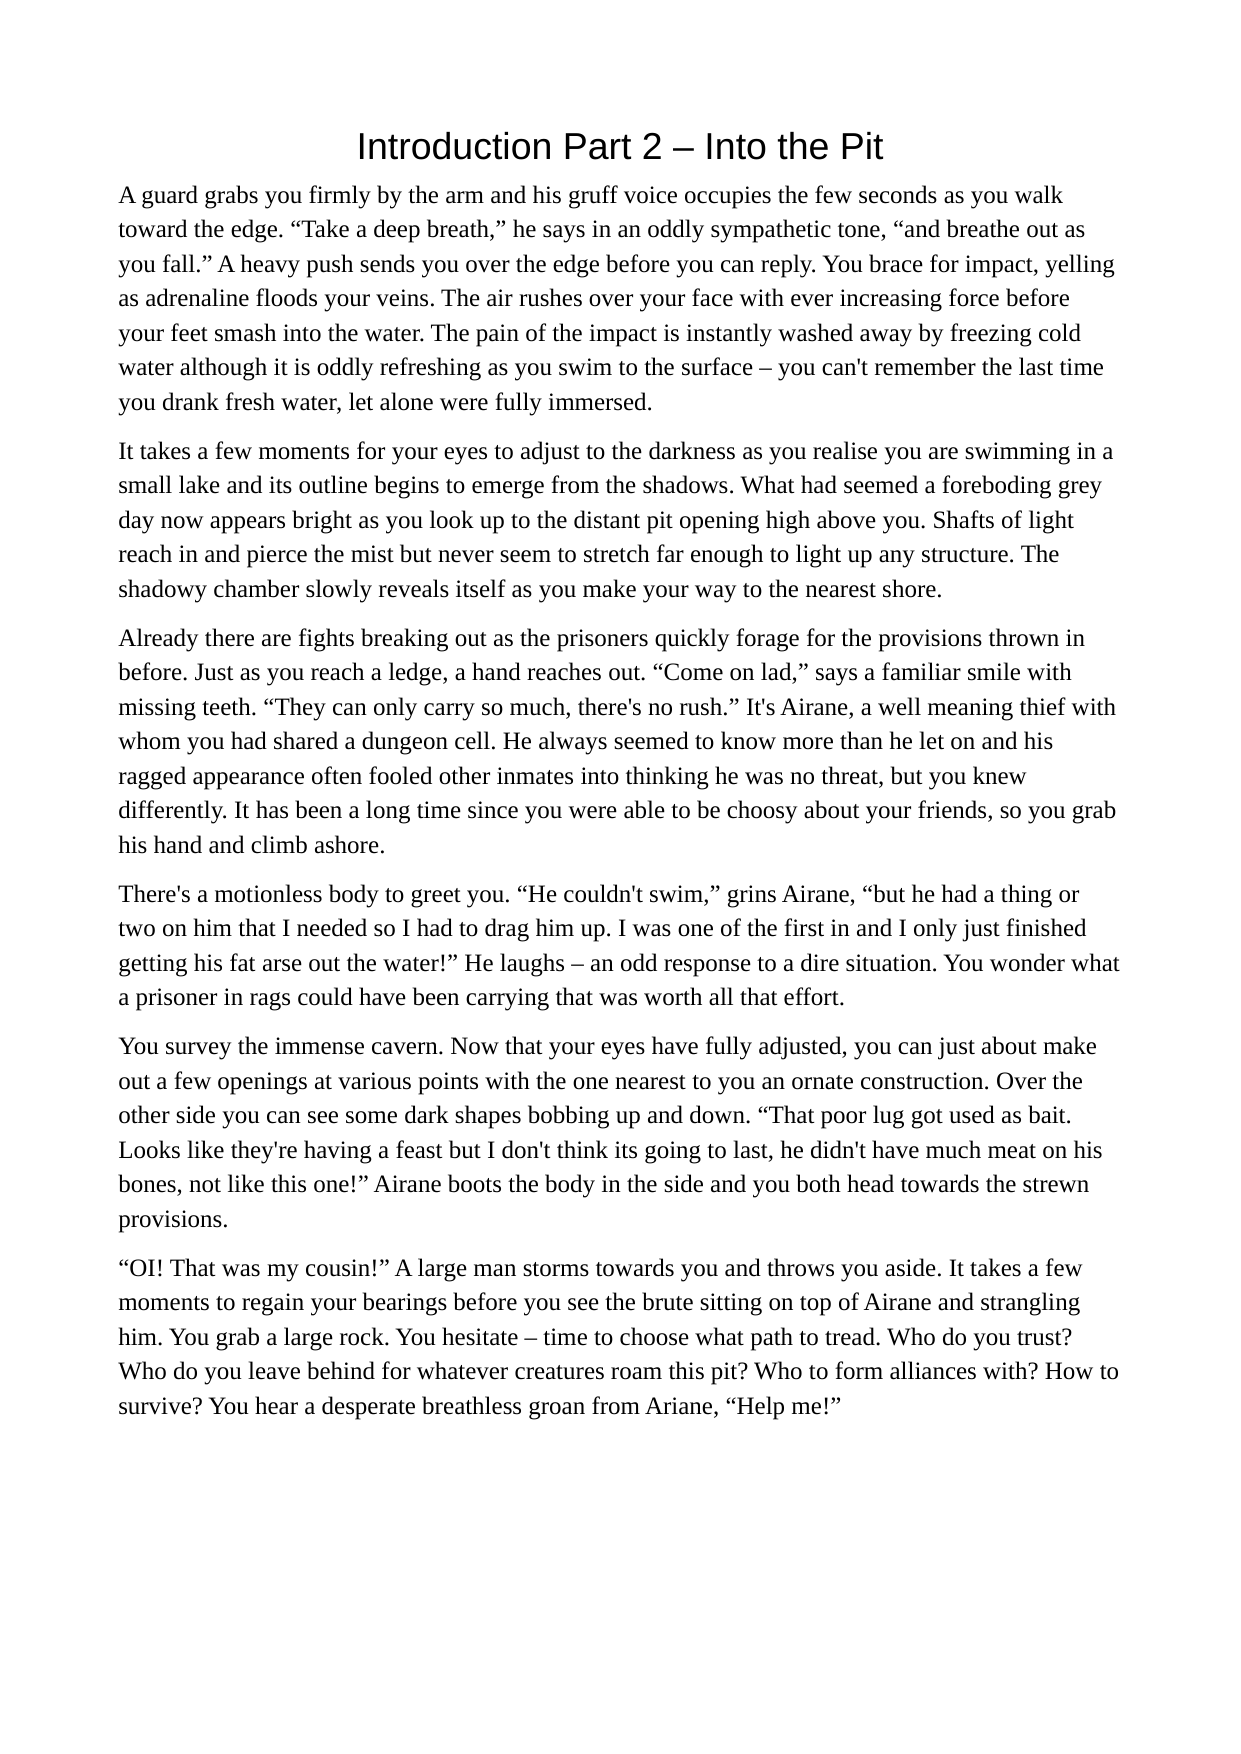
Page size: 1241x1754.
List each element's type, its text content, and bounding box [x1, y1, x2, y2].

text There's a motionless body to greet you. “He couldn't swim,” grins Airane, “but he had a thing or two on him that I needed so I had to drag him up. I was one of the first in and I only just finished getting his fat arse out the water!” He laughs – an odd response to a dire situation. You wonder what a prisoner in rags could have been carrying that was worth all that effort. [118, 879, 1122, 1011]
text Already there are fights breaking out as the prisoners quickly forage for the provisions thrown in before. Just as you reach a ledge, a hand reaches out. “Come on lad,” says a familiar smile with missing teeth. “They can only carry so much, there's no rush.” It's Airane, a well meaning thief with whom you had shared a dungeon cell. He always seemed to know more than he let on and his ragged appearance often fooled other inmates into thinking he was no threat, but you knew differently. It has been a long time since you were able to be choosy about your friends, so you grab his hand and climb ashore. [118, 623, 1122, 858]
text You survey the immense cavern. Now that your eyes have fully adjusted, you can just about make out a few openings at various points with the one nearest to you an ornate construction. Over the other side you can see some dark shapes bobbing up and down. “That poor lug got used as bait. Looks like they're having a feast but I don't think its going to last, he didn't have much meat on his bones, not like this one!” Airane boots the body in the side and you both head towards the strewn provisions. [118, 1031, 1122, 1232]
text “OI! That was my cousin!” A large man storms towards you and throws you aside. It takes a few moments to regain your bearings before you see the brute sitting on top of Airane and strangling him. You grab a large rock. You hesitate – time to choose what path to tread. Who do you trust? Who do you leave behind for whatever creatures roam this pit? Who to form alliances with? How to survive? You hear a desperate breathless groan from Ariane, “Help me!” [118, 1253, 1122, 1419]
text A guard grabs you firmly by the arm and his gruff voice occupies the few seconds as you walk toward the edge. “Take a deep breath,” he says in an oddly sympathetic tone, “and breathe out as you fall.” A heavy push sends you over the edge before you can reply. You brace for impact, yelling as adrenaline floods your veins. The air rushes over your face with ever increasing force before your feet smash into the water. The pain of the impact is instantly washed away by freezing cold water although it is oddly refreshing as you swim to the surface – you can't remember the last time you drank fresh water, let alone were fully immersed. [118, 180, 1122, 416]
subtitle Introduction Part 2 – Into the Pit [118, 124, 1122, 167]
text It takes a few moments for your eyes to adjust to the darkness as you realise you are swimming in a small lake and its outline begins to emerge from the shadows. What had seemed a foreboding grey day now appears bright as you look up to the distant pit opening high above you. Shafts of light reach in and pierce the mist but never seem to stretch far enough to light up any structure. The shadowy chamber slowly reveals itself as you make your way to the nearest shore. [118, 436, 1122, 603]
